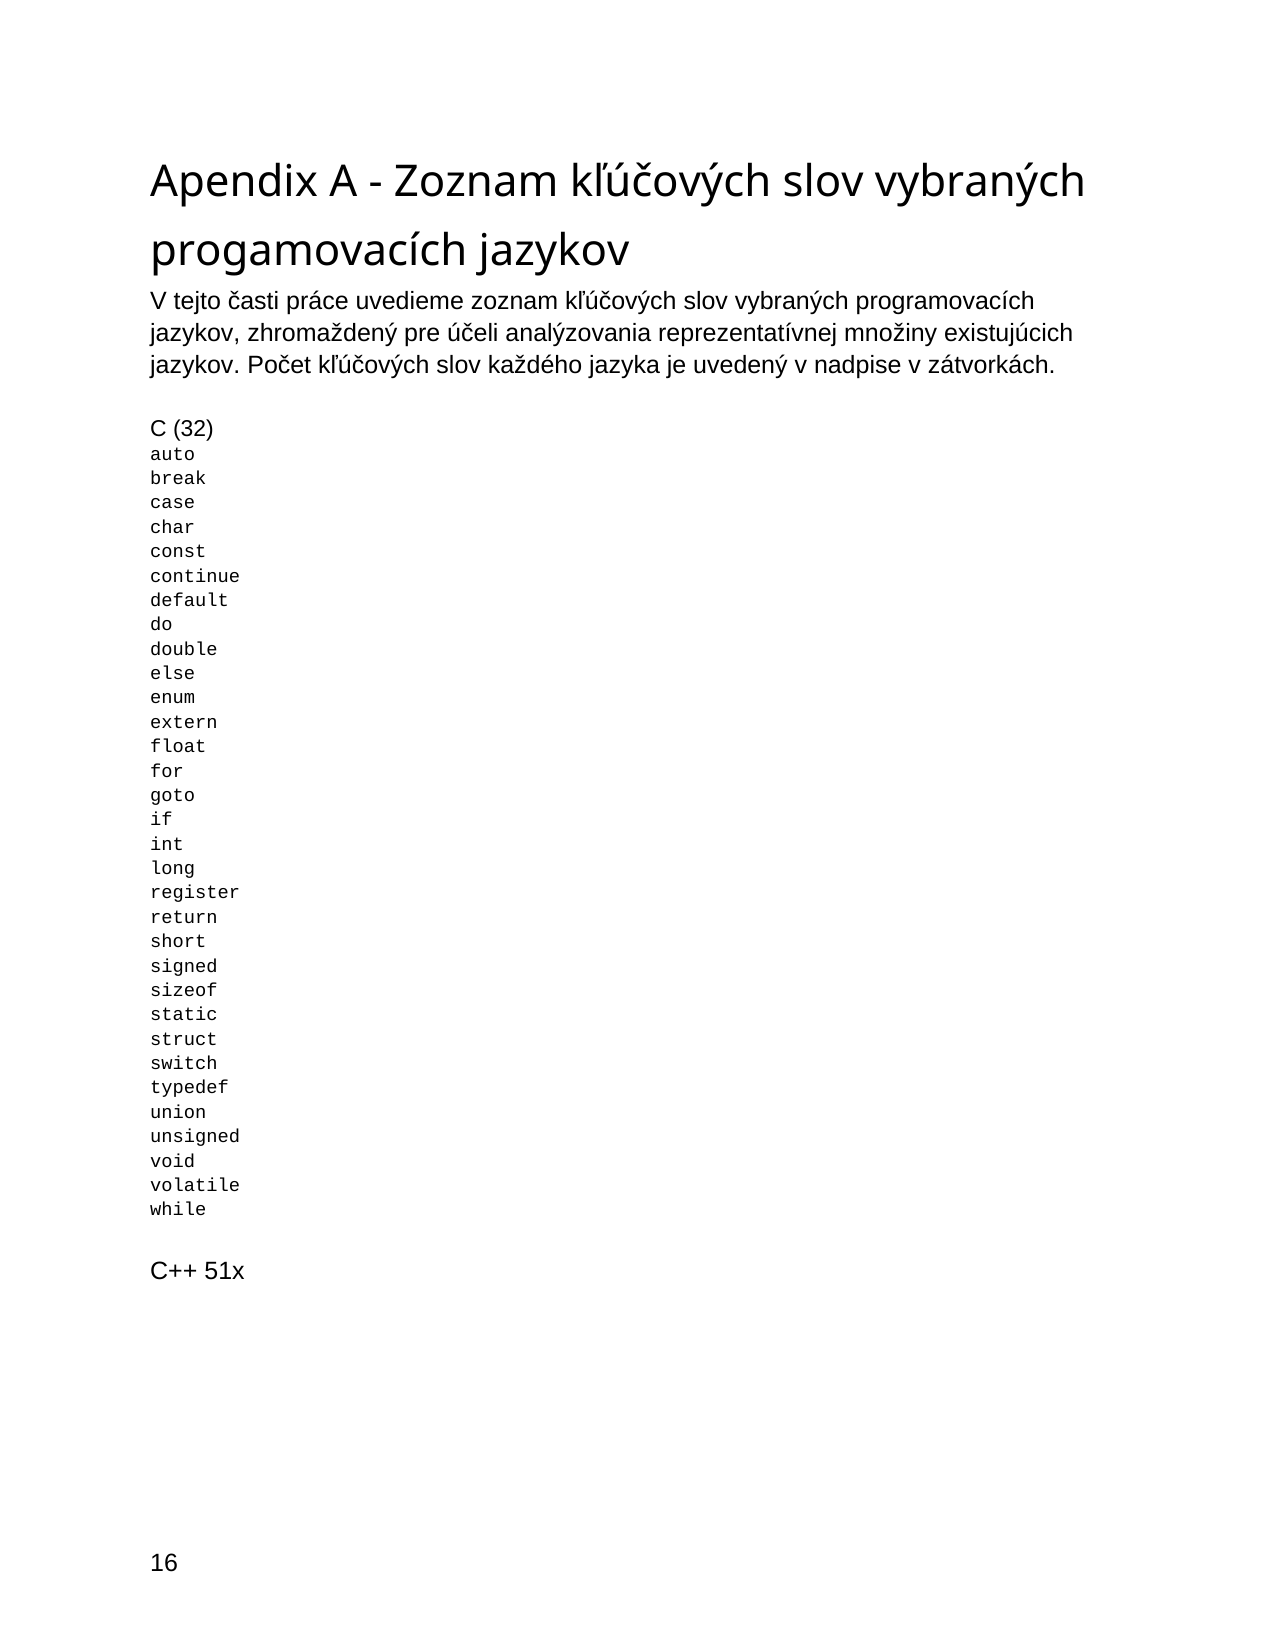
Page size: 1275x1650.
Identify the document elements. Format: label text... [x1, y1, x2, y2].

title Apendix A - Zoznam kľúčových slov vybraných progamovacích jazykov [150, 150, 1125, 278]
subtitle long [150, 859, 1125, 880]
subtitle while [150, 1200, 1125, 1221]
subtitle char [150, 518, 1125, 539]
subtitle volatile [150, 1176, 1125, 1197]
subtitle void [150, 1151, 1125, 1173]
subtitle enum [150, 688, 1125, 709]
subtitle default [150, 591, 1125, 612]
subtitle C (32) [150, 415, 1125, 441]
subtitle auto [150, 444, 1125, 466]
subtitle do [150, 615, 1125, 636]
subtitle for [150, 761, 1125, 783]
subtitle sizeof [150, 981, 1125, 1002]
subtitle union [150, 1103, 1125, 1124]
subtitle int [150, 834, 1125, 856]
subtitle short [150, 932, 1125, 953]
subtitle unsigned [150, 1127, 1125, 1148]
subtitle continue [150, 566, 1125, 588]
subtitle return [150, 908, 1125, 929]
subtitle double [150, 639, 1125, 661]
subtitle if [150, 810, 1125, 831]
subtitle extern [150, 713, 1125, 734]
subtitle float [150, 737, 1125, 758]
subtitle signed [150, 956, 1125, 978]
subtitle register [150, 883, 1125, 904]
subtitle const [150, 542, 1125, 563]
subtitle else [150, 664, 1125, 685]
text C++ 51x [150, 1257, 1125, 1284]
subtitle case [150, 493, 1125, 514]
subtitle goto [150, 786, 1125, 807]
subtitle struct [150, 1029, 1125, 1051]
subtitle static [150, 1005, 1125, 1026]
text V tejto časti práce uvedieme zoznam kľúčových slov vybraných programovacích jazykov, zhromaždený pre účeli analýzovania reprezentatívnej množiny existujúcich jazykov. Počet kľúčových slov každého jazyka je uvedený v nadpise v zátvorkách. [150, 287, 1125, 379]
subtitle typedef [150, 1078, 1125, 1099]
subtitle break [150, 469, 1125, 490]
subtitle switch [150, 1054, 1125, 1075]
